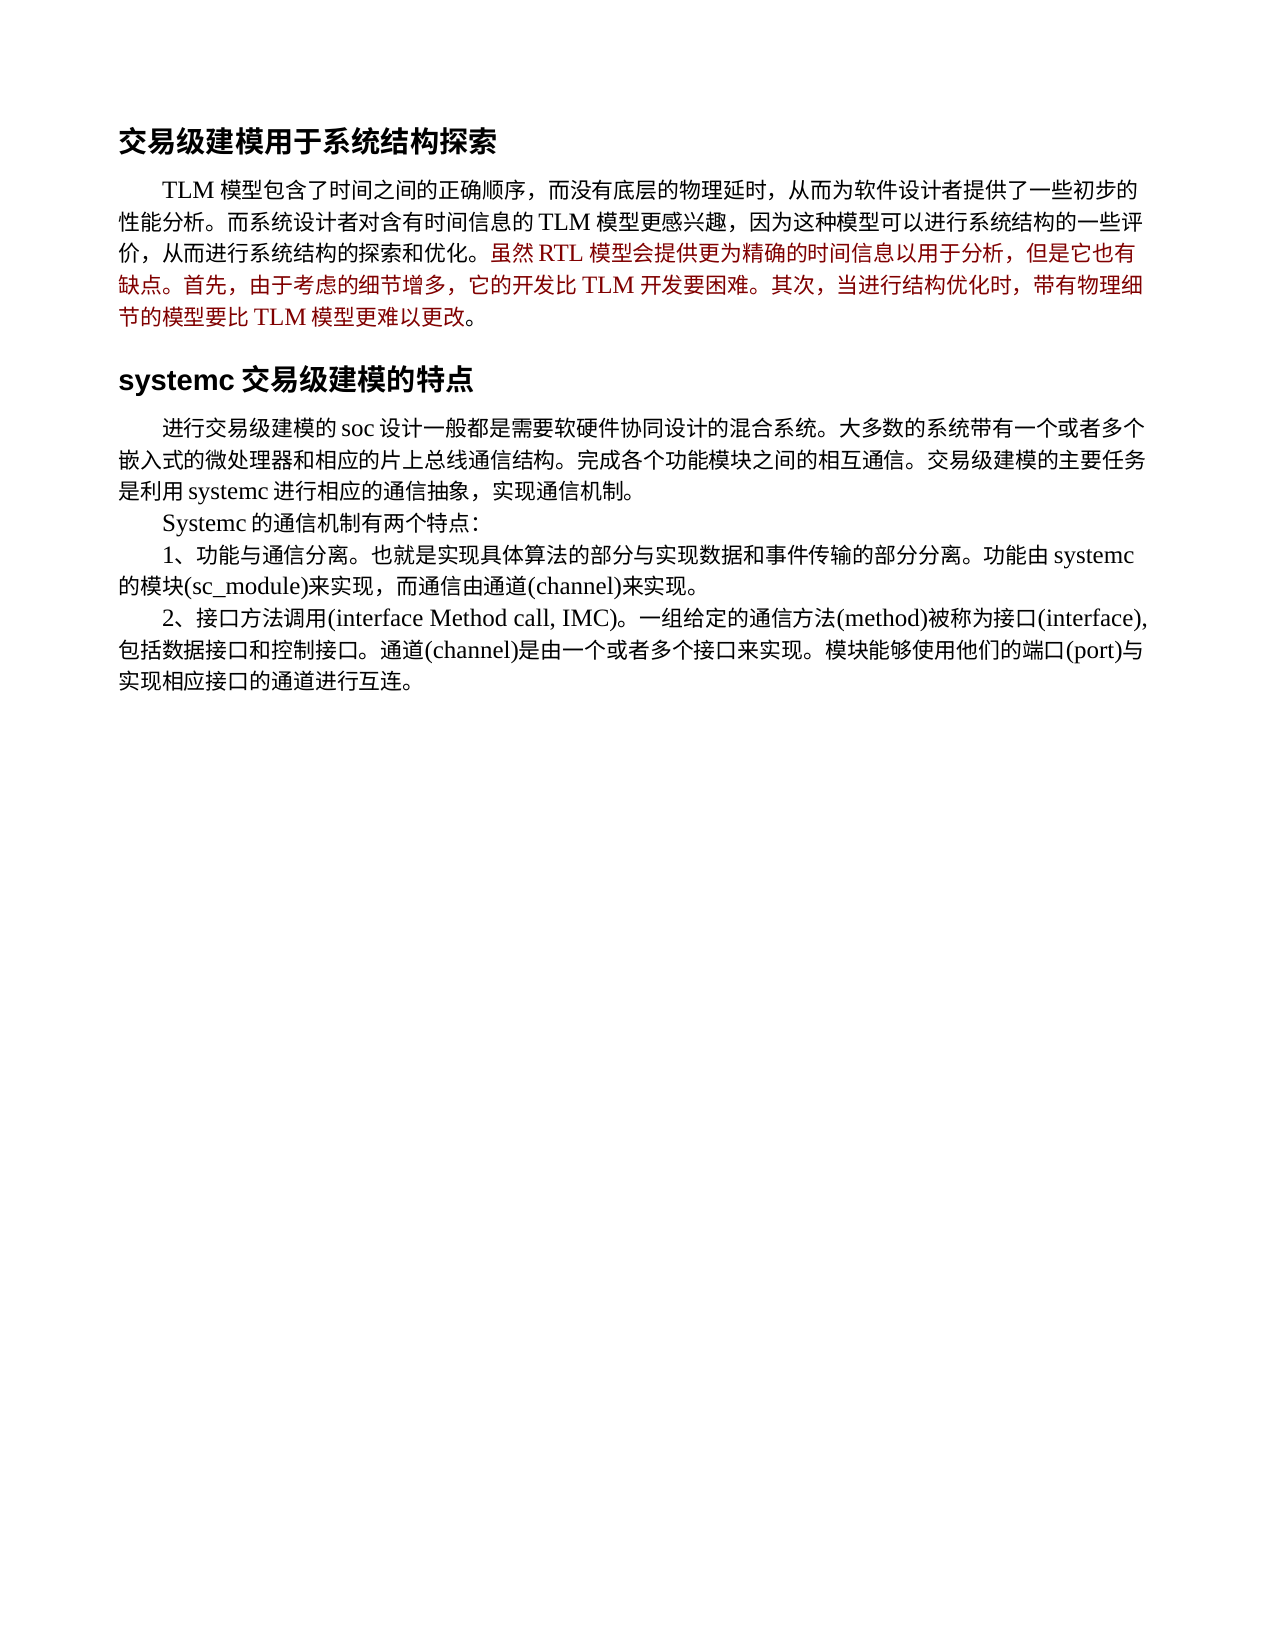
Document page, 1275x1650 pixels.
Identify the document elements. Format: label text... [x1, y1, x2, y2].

text 2、接口方法调用(interface Method call, IMC)。一组给定的通信方法(method)被称为接口(interface),包括数据接口和控制接口。通道(channel)是由一个或者多个接口来实现。模块能够使用他们的端口(port)与实现相应接口的通道进行互连。 [118, 601, 1157, 696]
subtitle systemc交易级建模的特点 [118, 356, 1157, 398]
text 1、功能与通信分离。也就是实现具体算法的部分与实现数据和事件传输的部分分离。功能由systemc的模块(sc_module)来实现，而通信由通道(channel)来实现。 [118, 538, 1157, 601]
subtitle 交易级建模用于系统结构探索 [118, 118, 1157, 160]
text Systemc的通信机制有两个特点： [118, 506, 1157, 538]
text TLM模型包含了时间之间的正确顺序，而没有底层的物理延时，从而为软件设计者提供了一些初步的性能分析。而系统设计者对含有时间信息的TLM模型更感兴趣，因为这种模型可以进行系统结构的一些评价，从而进行系统结构的探索和优化。虽然RTL模型会提供更为精确的时间信息以用于分析，但是它也有缺点。首先，由于考虑的细节增多，它的开发比TLM开发要困难。其次，当进行结构优化时，带有物理细节的模型要比TLM模型更难以更改。 [118, 173, 1157, 331]
text 进行交易级建模的soc设计一般都是需要软硬件协同设计的混合系统。大多数的系统带有一个或者多个嵌入式的微处理器和相应的片上总线通信结构。完成各个功能模块之间的相互通信。交易级建模的主要任务是利用systemc进行相应的通信抽象，实现通信机制。 [118, 411, 1157, 506]
